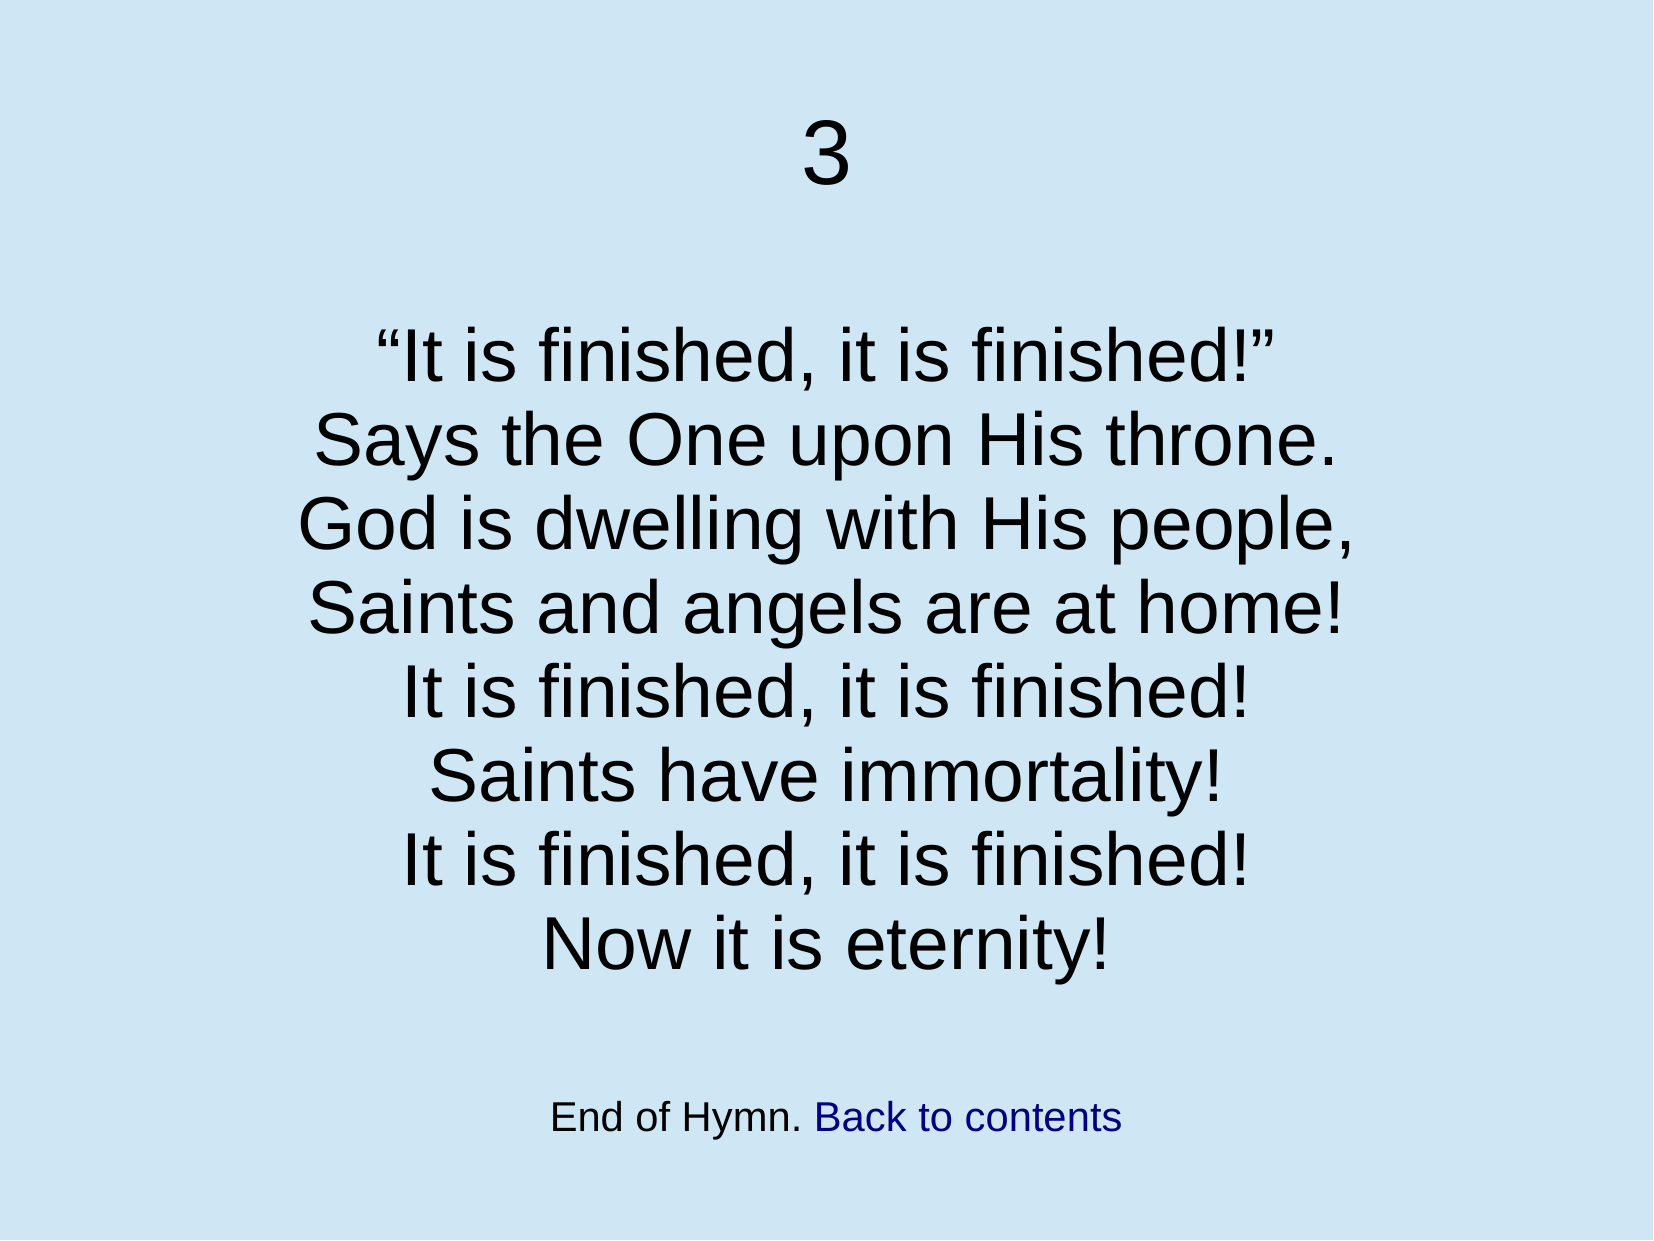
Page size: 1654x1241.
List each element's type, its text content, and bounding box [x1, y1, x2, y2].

text_box End of Hymn. Back to contents [82, 1070, 1572, 1146]
subtitle “It is finished, it is finished!” Says the One upon His throne. God is dwelling with His people, Saints and angels are at home! It is finished, it is finished! Saints have immortality! It is finished, it is finished! Now it is eternity! [82, 290, 1571, 1010]
title 3 [82, 49, 1571, 257]
